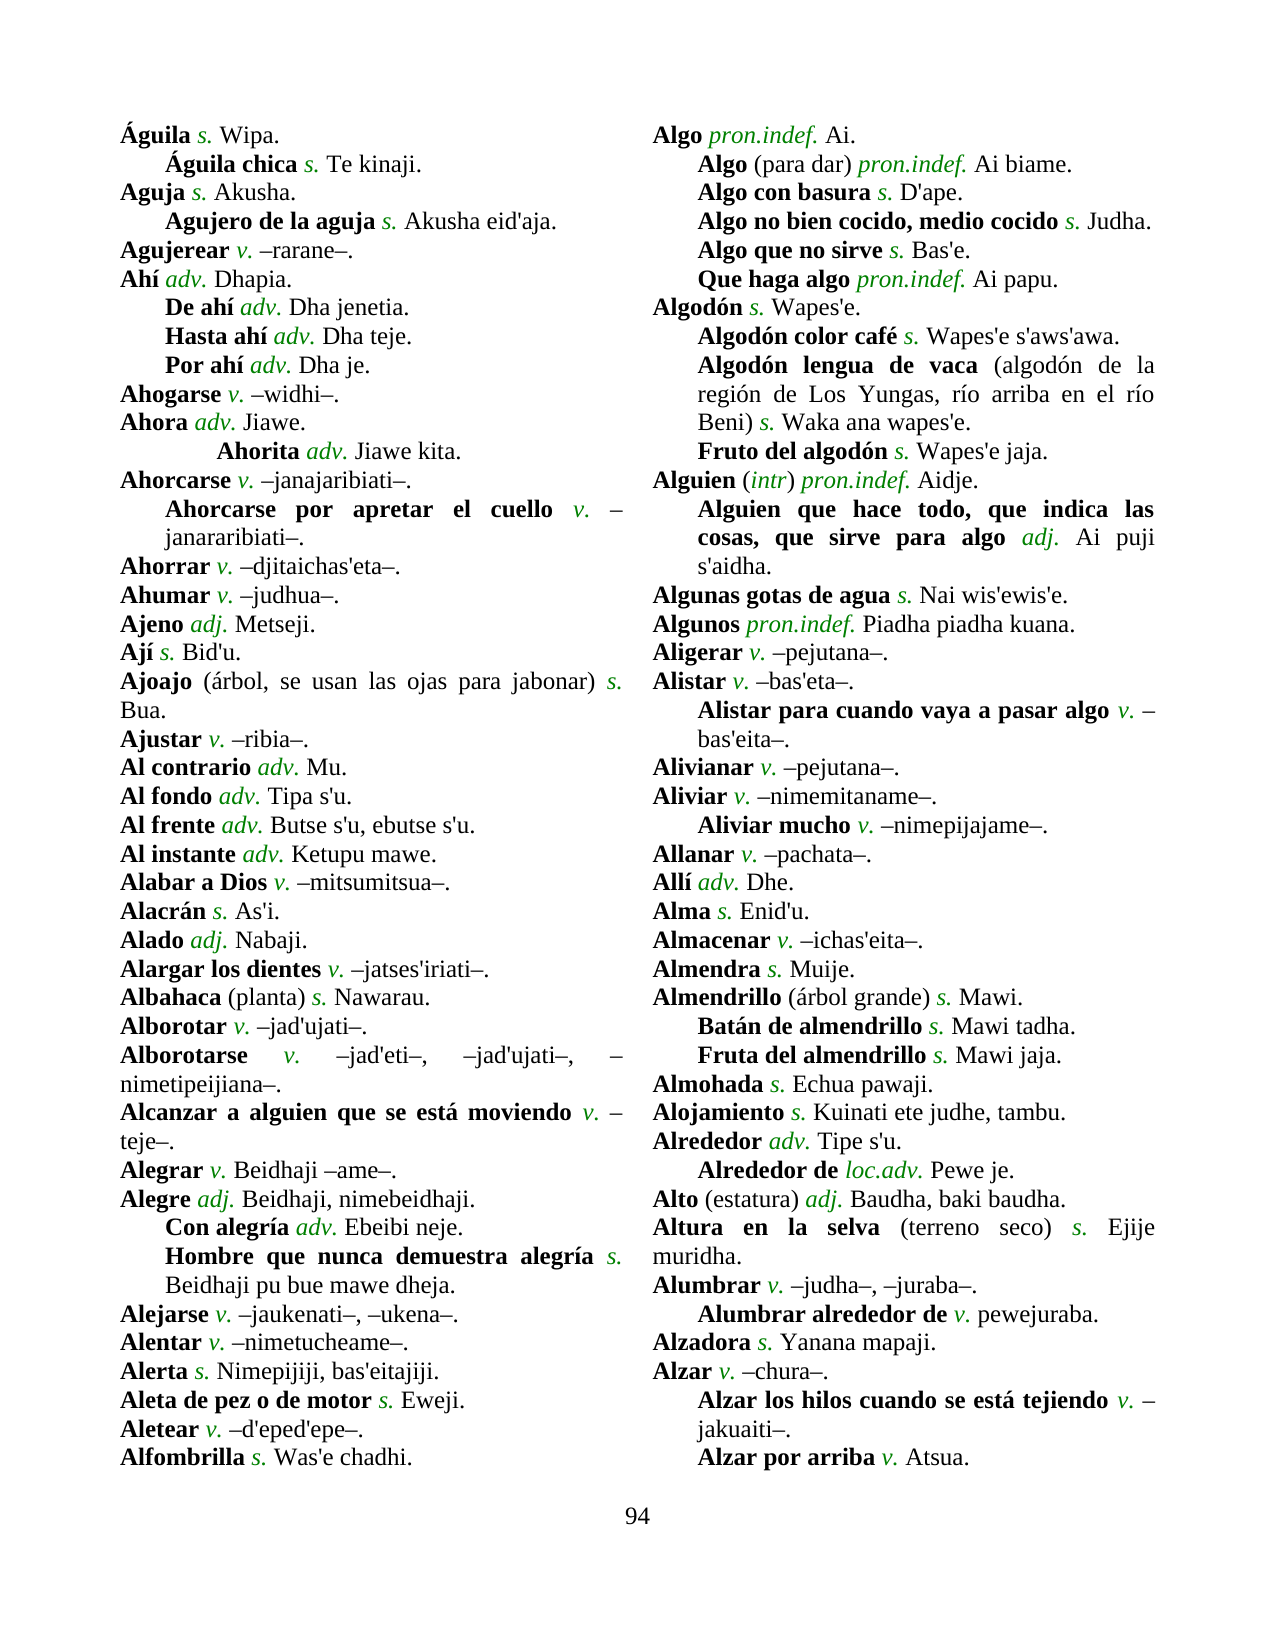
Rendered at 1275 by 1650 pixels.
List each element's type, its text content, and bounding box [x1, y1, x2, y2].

text Ahorcarse por apretar el cuello v. –janararibiati–. [120, 494, 622, 551]
text De ahí adv. Dha jenetia. [120, 292, 622, 321]
text Alrededor de loc.adv. Pewe je. [652, 1155, 1155, 1184]
text Con alegría adv. Ebeibi neje. [120, 1212, 622, 1241]
text Algo que no sirve s. Bas'e. [652, 235, 1155, 264]
text Ahumar v. –judhua–. [120, 580, 622, 609]
text Allí adv. Dhe. [652, 867, 1155, 896]
text Fruto del algodón s. Wapes'e jaja. [652, 436, 1155, 465]
text Ajustar v. –ribia–. [120, 724, 622, 752]
text Alzadora s. Yanana mapaji. [652, 1327, 1155, 1356]
text Alado adj. Nabaji. [120, 925, 622, 954]
text Hombre que nunca demuestra alegría s. Beidhaji pu bue mawe dheja. [120, 1241, 622, 1299]
text Alborotarse v. –jad'eti–, –jad'ujati–, –nimetipeijiana–. [120, 1040, 622, 1097]
text Ahí adv. Dhapia. [120, 264, 622, 292]
text Allanar v. –pachata–. [652, 839, 1155, 867]
text Ahora adv. Jiawe. [120, 407, 622, 436]
text Alargar los dientes v. –jatses'iriati–. [120, 954, 622, 982]
text Agujero de la aguja s. Akusha eid'aja. [120, 206, 622, 235]
text Por ahí adv. Dha je. [120, 350, 622, 379]
text Fruta del almendrillo s. Mawi jaja. [652, 1040, 1155, 1069]
text Ahorcarse v. –janajaribiati–. [120, 465, 622, 494]
text Alumbrar v. –judha–, –juraba–. [652, 1270, 1155, 1299]
text Aligerar v. –pejutana–. [652, 637, 1155, 666]
text Aliviar v. –nimemitaname–. [652, 781, 1155, 810]
text Hasta ahí adv. Dha teje. [120, 321, 622, 350]
text Aletear v. –d'eped'epe–. [120, 1414, 622, 1442]
text Alma s. Enid'u. [652, 896, 1155, 925]
text Alborotar v. –jad'ujati–. [120, 1011, 622, 1040]
text Algodón s. Wapes'e. [652, 292, 1155, 321]
text Algunos pron.indef. Piadha piadha kuana. [652, 609, 1155, 637]
text Altura en la selva (terreno seco) s. Ejije muridha. [652, 1212, 1155, 1270]
text Alumbrar alrededor de v. pewejuraba. [652, 1299, 1155, 1327]
text Alto (estatura) adj. Baudha, baki baudha. [652, 1184, 1155, 1212]
text Almohada s. Echua pawaji. [652, 1069, 1155, 1097]
text Algo con basura s. D'ape. [652, 177, 1155, 206]
text Alzar v. –chura–. [652, 1356, 1155, 1385]
text Alivianar v. –pejutana–. [652, 752, 1155, 781]
text Alguien que hace todo, que indica las cosas, que sirve para algo adj. Ai puji s'aidha. [652, 494, 1155, 580]
text Ajeno adj. Metseji. [120, 609, 622, 637]
text Alabar a Dios v. –mitsumitsua–. [120, 867, 622, 896]
text Algo no bien cocido, medio cocido s. Judha. [652, 206, 1155, 235]
text Algunas gotas de agua s. Nai wis'ewis'e. [652, 580, 1155, 609]
text Alzar los hilos cuando se está tejiendo v. –jakuaiti–. [652, 1385, 1155, 1442]
text Águila s. Wipa. [120, 120, 622, 149]
text Ahorita adv. Jiawe kita. [120, 436, 622, 465]
text Águila chica s. Te kinaji. [120, 149, 622, 177]
text Batán de almendrillo s. Mawi tadha. [652, 1011, 1155, 1040]
text Al contrario adv. Mu. [120, 752, 622, 781]
text Albahaca (planta) s. Nawarau. [120, 982, 622, 1011]
text Al frente adv. Butse s'u, ebutse s'u. [120, 810, 622, 839]
text Aleta de pez o de motor s. Eweji. [120, 1385, 622, 1414]
text Alojamiento s. Kuinati ete judhe, tambu. [652, 1097, 1155, 1126]
text Alerta s. Nimepijiji, bas'eitajiji. [120, 1356, 622, 1385]
text Algo pron.indef. Ai. [652, 120, 1155, 149]
text Alrededor adv. Tipe s'u. [652, 1126, 1155, 1155]
text Al instante adv. Ketupu mawe. [120, 839, 622, 867]
text Algo (para dar) pron.indef. Ai biame. [652, 149, 1155, 177]
text Ahorrar v. –djitaichas'eta–. [120, 551, 622, 580]
text Alentar v. –nimetucheame–. [120, 1327, 622, 1356]
text Ahogarse v. –widhi–. [120, 379, 622, 407]
text Agujerear v. –rarane–. [120, 235, 622, 264]
text Alcanzar a alguien que se está moviendo v. –teje–. [120, 1097, 622, 1155]
text Algodón lengua de vaca (algodón de la región de Los Yungas, río arriba en el río Beni) s. Waka ana wapes'e. [652, 350, 1155, 436]
text Alegre adj. Beidhaji, nimebeidhaji. [120, 1184, 622, 1212]
text Aliviar mucho v. –nimepijajame–. [652, 810, 1155, 839]
text Ají s. Bid'u. [120, 637, 622, 666]
text Almendrillo (árbol grande) s. Mawi. [652, 982, 1155, 1011]
text Alejarse v. –jaukenati–, –ukena–. [120, 1299, 622, 1327]
text Almendra s. Muije. [652, 954, 1155, 982]
text Al fondo adv. Tipa s'u. [120, 781, 622, 810]
text Alzar por arriba v. Atsua. [652, 1442, 1155, 1471]
text Algodón color café s. Wapes'e s'aws'awa. [652, 321, 1155, 350]
text Alfombrilla s. Was'e chadhi. [120, 1442, 622, 1471]
text Alguien (intr) pron.indef. Aidje. [652, 465, 1155, 494]
text Alistar v. –bas'eta–. [652, 666, 1155, 695]
text Alacrán s. As'i. [120, 896, 622, 925]
text Ajoajo (árbol, se usan las ojas para jabonar) s. Bua. [120, 666, 622, 724]
text Que haga algo pron.indef. Ai papu. [652, 264, 1155, 292]
text Aguja s. Akusha. [120, 177, 622, 206]
text Almacenar v. –ichas'eita–. [652, 925, 1155, 954]
text Alistar para cuando vaya a pasar algo v. –bas'eita–. [652, 695, 1155, 752]
text Alegrar v. Beidhaji –ame–. [120, 1155, 622, 1184]
